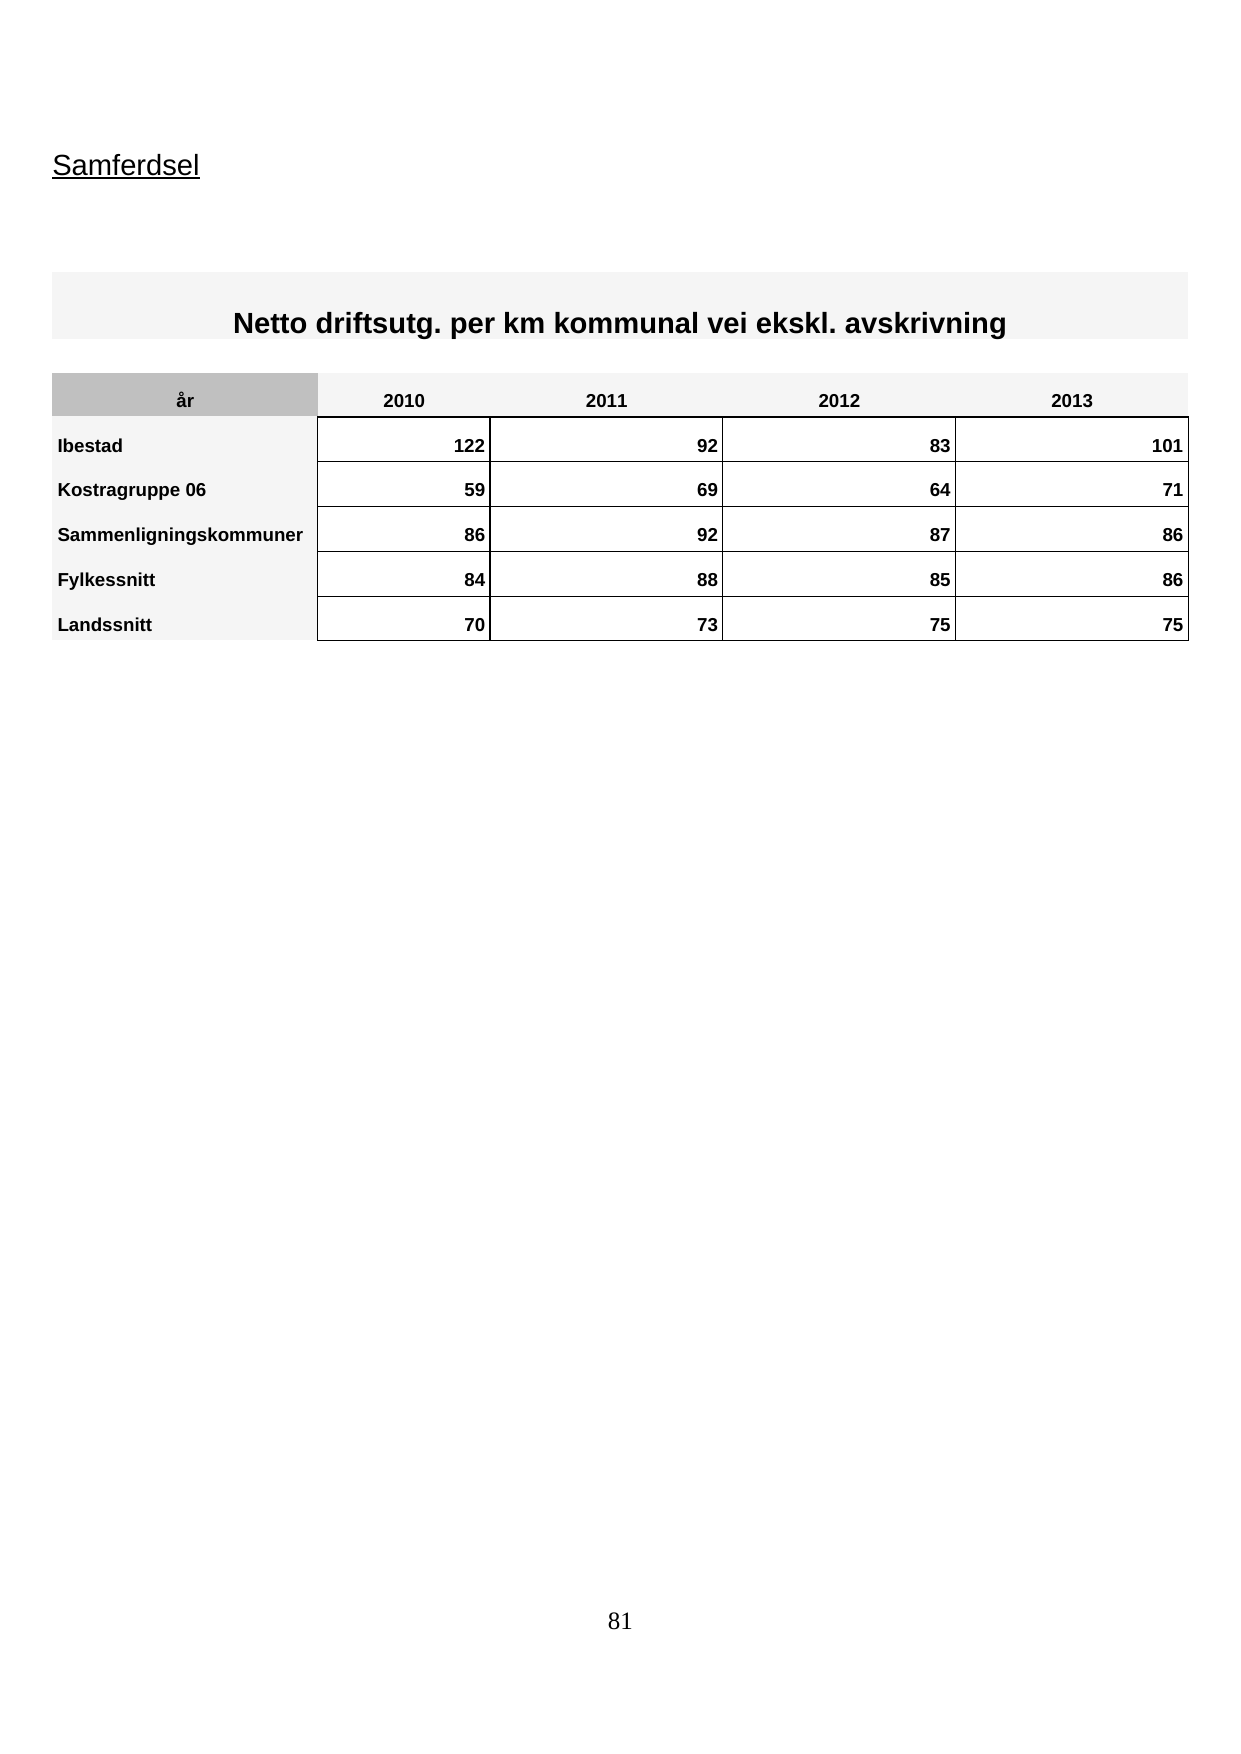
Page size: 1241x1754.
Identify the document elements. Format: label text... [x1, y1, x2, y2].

table_cell 86 [318, 507, 489, 551]
table_cell 73 [491, 597, 722, 640]
table_cell 75 [956, 597, 1188, 640]
table_cell 84 [318, 552, 489, 596]
table_cell 64 [723, 462, 955, 506]
table_cell 83 [723, 418, 955, 461]
table_cell 86 [956, 552, 1188, 596]
table_cell 87 [723, 507, 955, 551]
table_cell 85 [723, 552, 955, 596]
table_cell 88 [491, 552, 722, 596]
table_cell 71 [956, 462, 1188, 506]
table_cell Landssnitt [52, 596, 317, 640]
table_cell 101 [956, 418, 1188, 461]
table_cell Fylkessnitt [52, 551, 317, 596]
table_header 2010 [318, 373, 490, 416]
table_cell 92 [491, 418, 722, 461]
table_cell 86 [956, 507, 1188, 551]
table_cell 70 [318, 597, 489, 640]
table_header Netto driftsutg. per km kommunal vei ekskl. avskrivning [52, 272, 1188, 339]
table_cell Ibestad [52, 416, 317, 461]
table_cell Samferdsel [52, 148, 1188, 272]
table_cell [52, 640, 1188, 1398]
table_header år [52, 373, 318, 416]
table_cell Kostragruppe 06 [52, 461, 317, 506]
table_header 2012 [723, 373, 955, 416]
table_header 2013 [955, 373, 1188, 416]
table_cell 122 [318, 418, 489, 461]
table_cell 92 [491, 507, 722, 551]
table_cell [52, 339, 1188, 373]
table_cell 75 [723, 597, 955, 640]
table_cell Sammenligningskommuner [52, 506, 317, 551]
table_cell 59 [318, 462, 489, 506]
table_cell 69 [491, 462, 722, 506]
table_header 2011 [490, 373, 723, 416]
